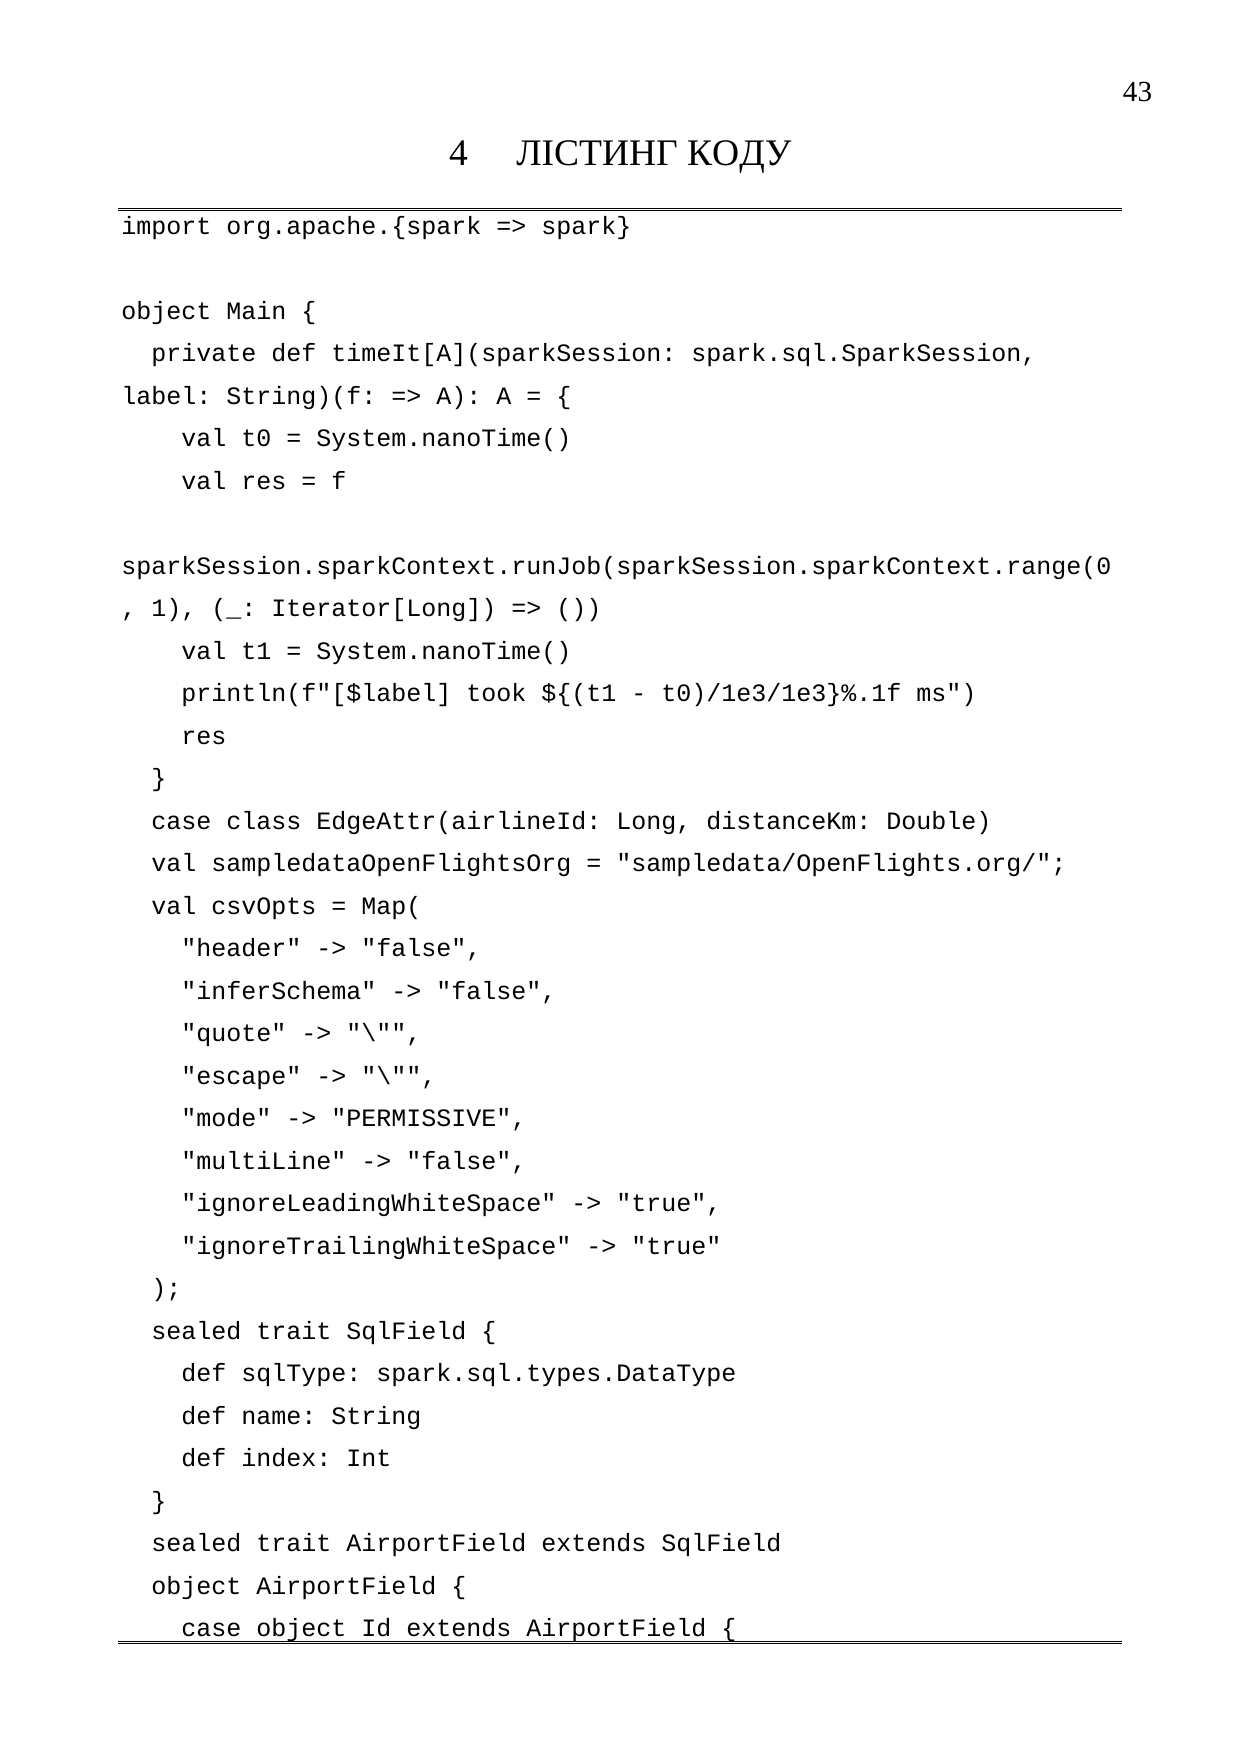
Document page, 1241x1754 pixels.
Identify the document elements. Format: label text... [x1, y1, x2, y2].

text "inferSchema" -> "false", [118, 972, 1122, 1007]
text "quote" -> "\"", [118, 1015, 1122, 1049]
text "ignoreLeadingWhiteSpace" -> "true", [118, 1185, 1122, 1219]
text "escape" -> "\"", [118, 1057, 1122, 1092]
text def index: Int [118, 1440, 1122, 1474]
text res [118, 717, 1122, 752]
text val t0 = System.nanoTime() [118, 420, 1122, 454]
text sealed trait AirportField extends SqlField [118, 1525, 1122, 1559]
text "ignoreTrailingWhiteSpace" -> "true" [118, 1227, 1122, 1262]
text def name: String [118, 1397, 1122, 1432]
text ); [118, 1270, 1122, 1304]
text "mode" -> "PERMISSIVE", [118, 1100, 1122, 1134]
text private def timeIt[A](sparkSession: spark.sql.SparkSession, label: String)(f: => A): A = { [118, 335, 1122, 412]
text sparkSession.sparkContext.runJob(sparkSession.sparkContext.range(0, 1), (_: Iterator[Long]) => ()) [118, 505, 1122, 624]
text sealed trait SqlField { [118, 1312, 1122, 1347]
text val sampledataOpenFlightsOrg = "sampledata/OpenFlights.org/"; [118, 845, 1122, 879]
text println(f"[$label] took ${(t1 - t0)/1e3/1e3}%.1f ms") [118, 675, 1122, 709]
subtitle Лістинг коду [118, 130, 1122, 173]
text "header" -> "false", [118, 930, 1122, 964]
text case class EdgeAttr(airlineId: Long, distanceKm: Double) [118, 802, 1122, 837]
text } [118, 760, 1122, 794]
text } [118, 1482, 1122, 1517]
text val csvOpts = Map( [118, 887, 1122, 922]
text case object Id extends AirportField { [118, 1610, 1122, 1641]
text object Main { [118, 292, 1122, 327]
text val t1 = System.nanoTime() [118, 632, 1122, 667]
text val res = f [118, 462, 1122, 497]
text object AirportField { [118, 1567, 1122, 1602]
text import org.apache.{spark => spark} [118, 211, 1122, 242]
text def sqlType: spark.sql.types.DataType [118, 1355, 1122, 1389]
text "multiLine" -> "false", [118, 1142, 1122, 1177]
